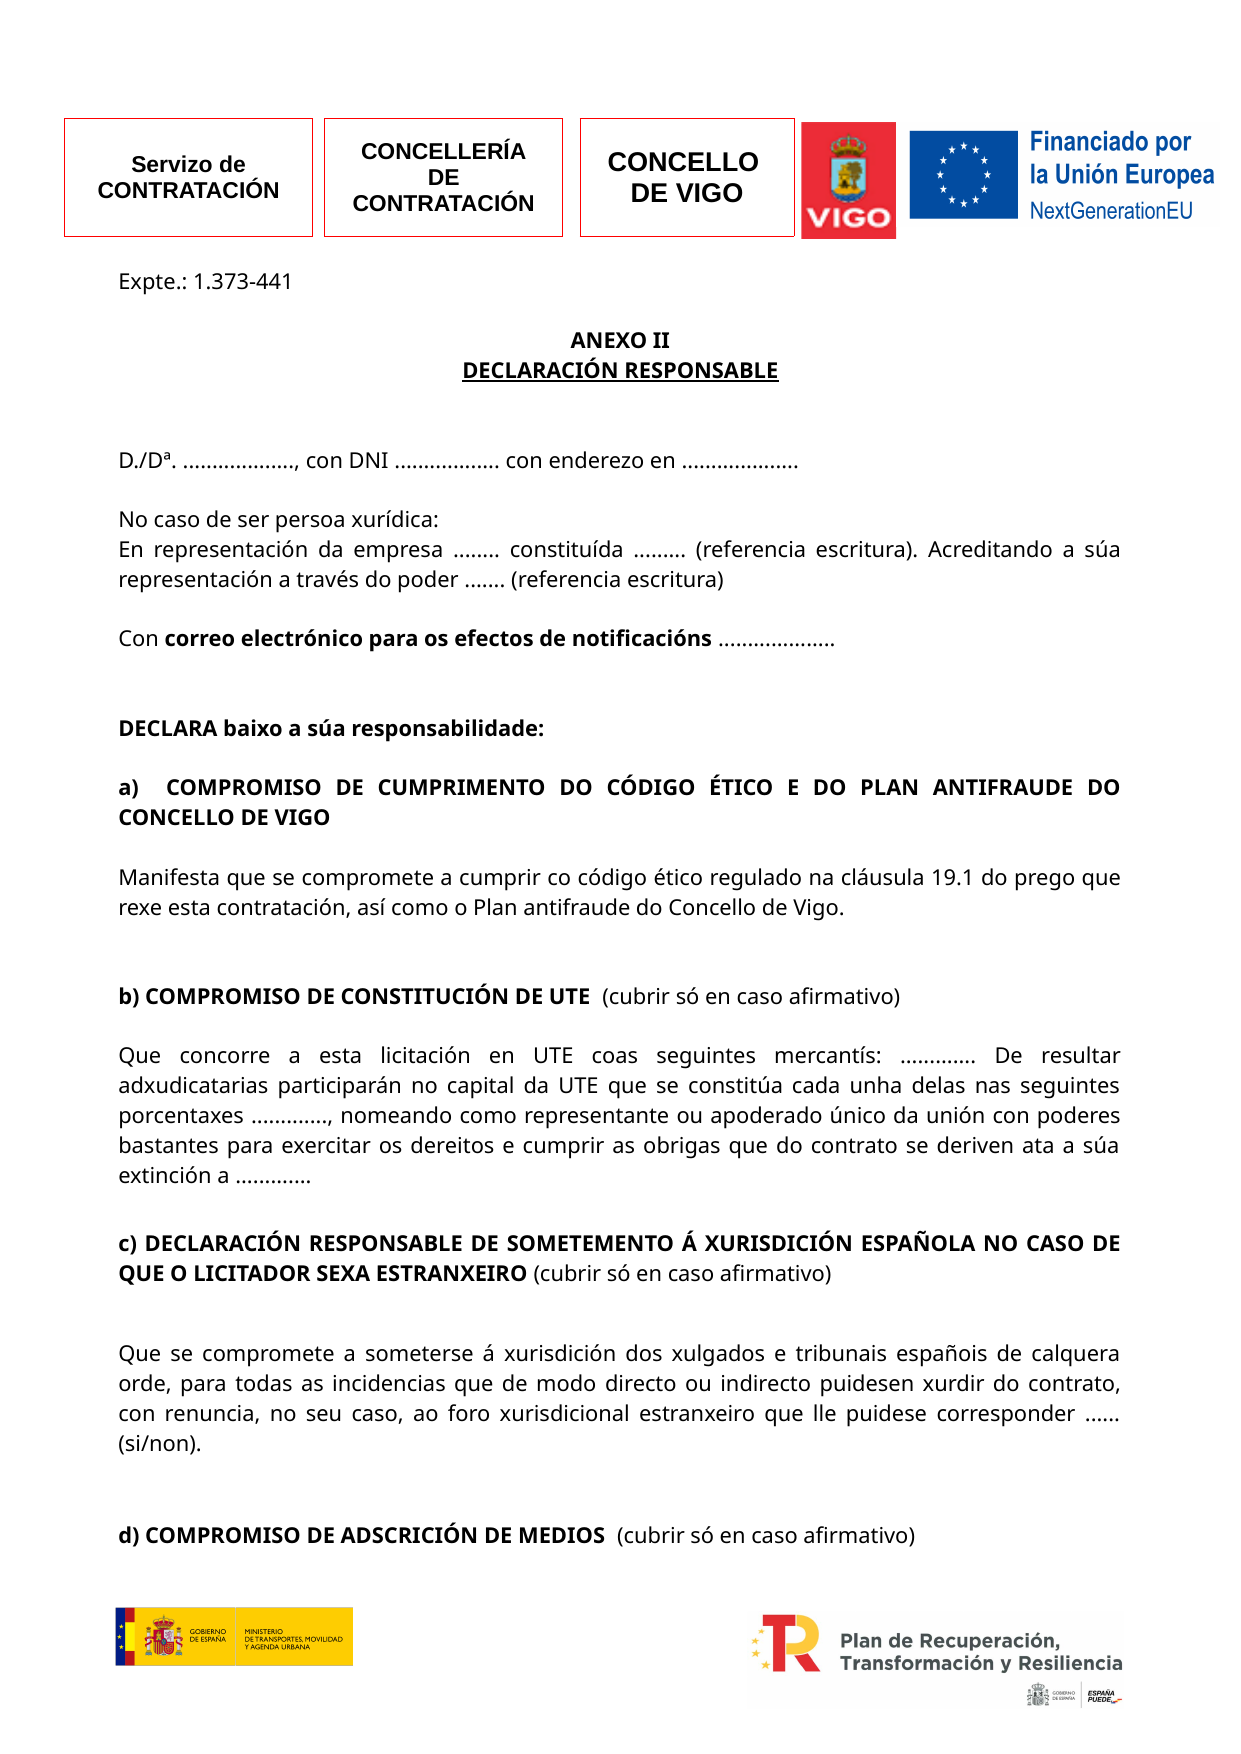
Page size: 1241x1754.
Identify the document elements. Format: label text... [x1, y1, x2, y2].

text Con correo electrónico para os efectos de notificacións .................... [118, 623, 1122, 653]
picture [801, 122, 1221, 239]
picture [747, 1611, 1125, 1709]
text ANEXO II [118, 325, 1122, 355]
text DECLARACIÓN RESPONSABLE [118, 355, 1122, 385]
text a) COMPROMISO DE CUMPRIMENTO DO CÓDIGO ÉTICO E DO PLAN ANTIFRAUDE DO CONCELLO DE VIGO [118, 772, 1122, 832]
text DECLARA baixo a súa responsabilidade: [118, 713, 1122, 742]
text Que se compromete a someterse á xurisdición dos xulgados e tribunais españois de calquera orde, para todas as incidencias que de modo directo ou indirecto puidesen xurdir do contrato, con renuncia, no seu caso, ao foro xurisdicional estranxeiro que lle puidese corresponder ...... (si/non). [118, 1338, 1122, 1457]
text Manifesta que se compromete a cumprir co código ético regulado na cláusula 19.1 do prego que rexe esta contratación, así como o Plan antifraude do Concello de Vigo. [118, 862, 1122, 921]
text En representación da empresa ........ constituída ......... (referencia escritura). Acreditando a súa representación a través do poder ....... (referencia escritura) [118, 534, 1122, 593]
text b) COMPROMISO DE CONSTITUCIÓN DE UTE (cubrir só en caso afirmativo) [118, 981, 1122, 1011]
text Que concorre a esta licitación en UTE coas seguintes mercantís: ............. De resultar adxudicatarias participarán no capital da UTE que se constitúa cada unha delas nas seguintes porcentaxes ............., nomeando como representante ou apoderado único da unión con poderes bastantes para exercitar os dereitos e cumprir as obrigas que do contrato se deriven ata a súa extinción a ............. [118, 1040, 1122, 1189]
picture [114, 1607, 354, 1667]
text D./Dª. ..................., con DNI .................. con enderezo en .................... [118, 444, 1122, 474]
text c) DECLARACIÓN RESPONSABLE DE SOMETEMENTO Á XURISDICIÓN ESPAÑOLA NO CASO DE QUE O LICITADOR SEXA ESTRANXEIRO (cubrir só en caso afirmativo) [118, 1228, 1122, 1287]
text d) COMPROMISO DE ADSCRICIÓN DE MEDIOS (cubrir só en caso afirmativo) [118, 1520, 1122, 1550]
text No caso de ser persoa xurídica: [118, 504, 1122, 534]
